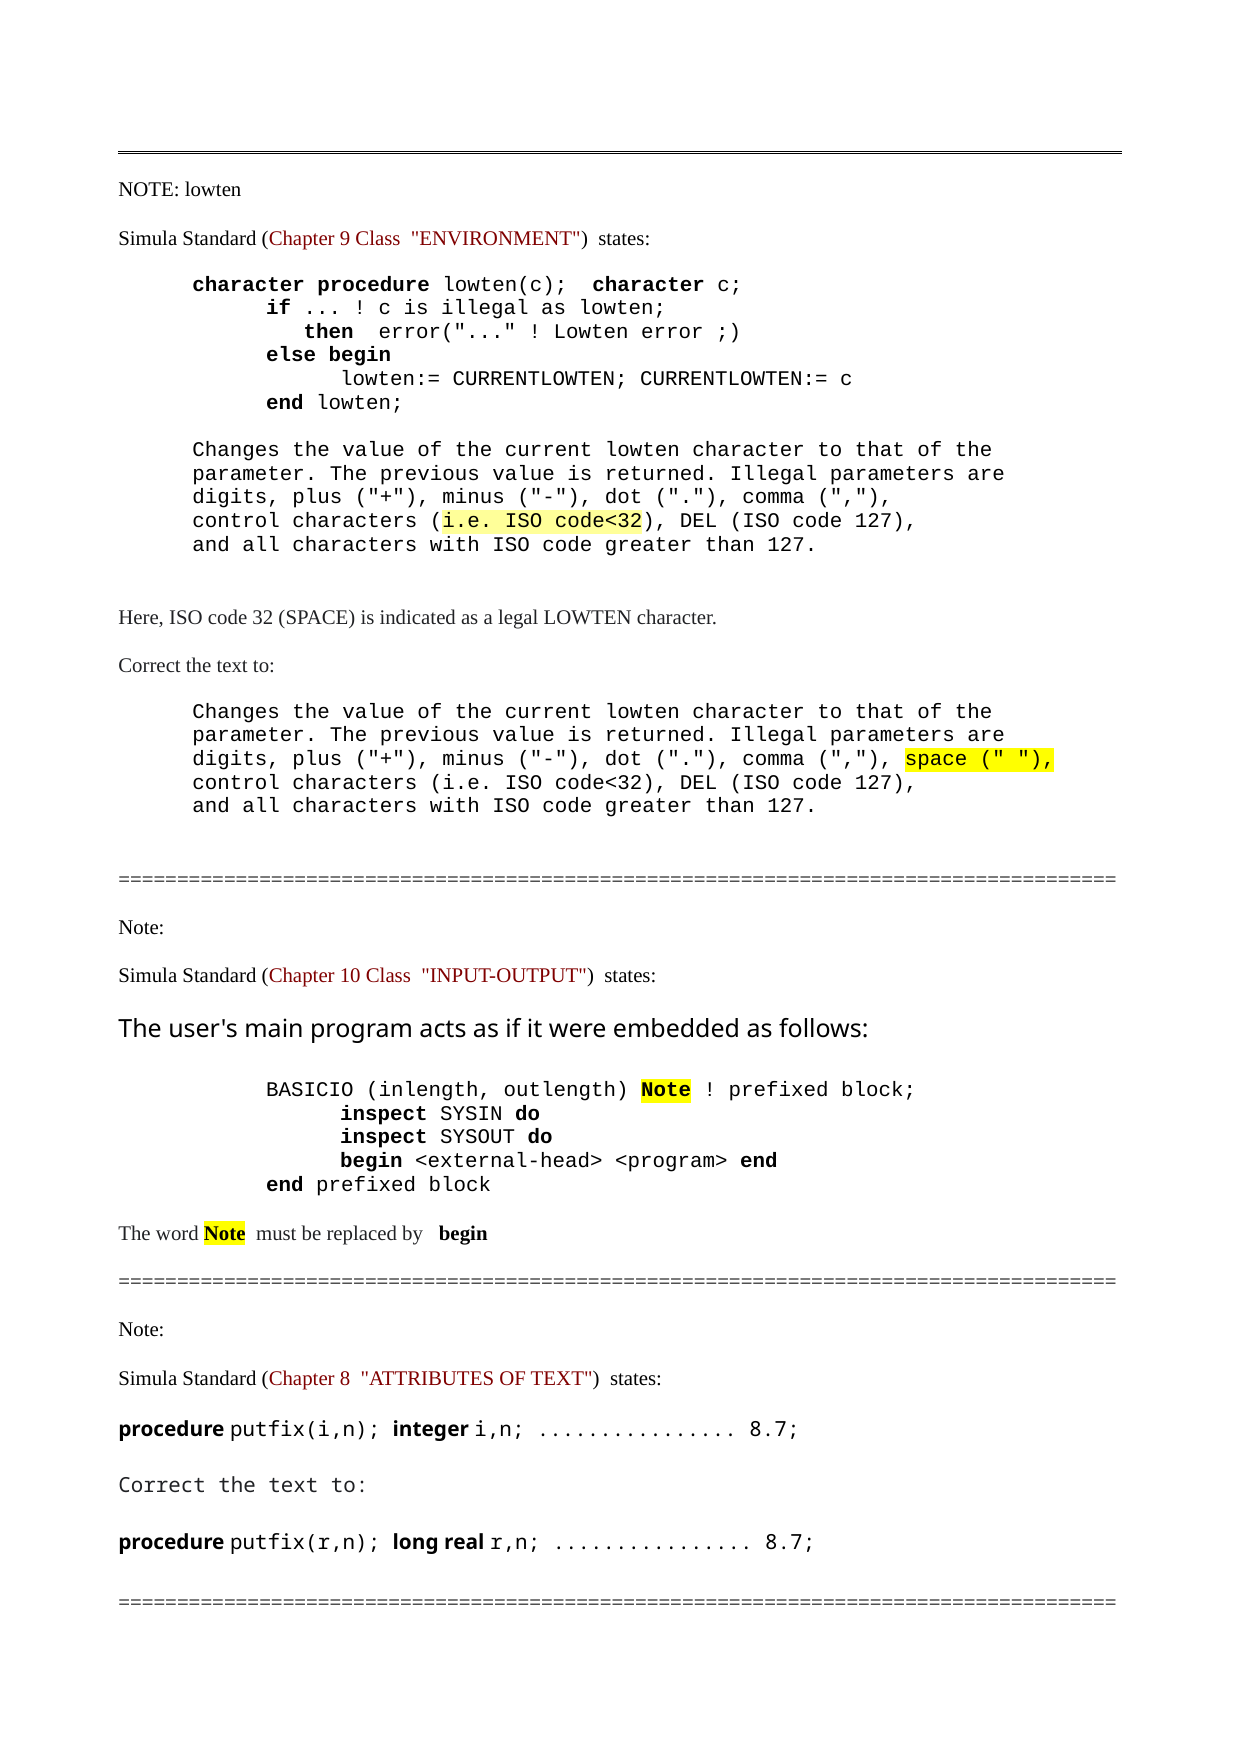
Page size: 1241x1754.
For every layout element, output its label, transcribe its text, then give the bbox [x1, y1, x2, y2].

text and all characters with ISO code greater than 127. [118, 534, 1122, 557]
text Changes the value of the current lowten character to that of the [118, 439, 1122, 463]
text digits, plus ("+"), minus ("-"), dot ("."), comma (","), [118, 486, 1122, 510]
text and all characters with ISO code greater than 127. [118, 795, 1122, 819]
text Simula Standard (Chapter 9 Class "ENVIRONMENT") states: [118, 225, 1122, 249]
text The word Note must be replaced by begin [118, 1221, 1122, 1245]
text begin <external-head> <program> end [118, 1150, 1122, 1174]
text control characters (i.e. ISO code<32), DEL (ISO code 127), [118, 510, 1122, 534]
text Simula Standard (Chapter 8 "ATTRIBUTES OF TEXT") states: [118, 1366, 1122, 1389]
text parameter. The previous value is returned. Illegal parameters are [118, 463, 1122, 486]
text NOTE: lowten [118, 177, 1122, 201]
text BASICIO (inlength, outlength) Note ! prefixed block; [118, 1079, 1122, 1103]
text then error("..." ! Lowten error ;) [118, 321, 1122, 344]
text procedure putfix(r,n); long real r,n; ................ 8.7; [118, 1527, 1122, 1556]
text character procedure lowten(c); character c; [118, 273, 1122, 297]
text ===================================================================================== [118, 1590, 1122, 1614]
text control characters (i.e. ISO code<32), DEL (ISO code 127), [118, 772, 1122, 795]
text Simula Standard (Chapter 10 Class "INPUT-OUTPUT") states: [118, 963, 1122, 987]
text Changes the value of the current lowten character to that of the [118, 701, 1122, 724]
text ===================================================================================== [118, 1269, 1122, 1293]
text Correct the text to: [118, 653, 1122, 677]
text Correct the text to: [118, 1471, 1122, 1499]
text digits, plus ("+"), minus ("-"), dot ("."), comma (","), space (" "), [118, 748, 1122, 772]
text Note: [118, 915, 1122, 939]
text parameter. The previous value is returned. Illegal parameters are [118, 724, 1122, 748]
text Here, ISO code 32 (SPACE) is indicated as a legal LOWTEN character. [118, 605, 1122, 629]
text lowten:= CURRENTLOWTEN; CURRENTLOWTEN:= c [118, 368, 1122, 392]
text if ... ! c is illegal as lowten; [118, 297, 1122, 321]
text else begin [118, 344, 1122, 368]
text Note: [118, 1317, 1122, 1341]
text end lowten; [118, 392, 1122, 415]
text The user's main program acts as if it were embedded as follows: [118, 1011, 1122, 1045]
text inspect SYSOUT do [118, 1127, 1122, 1150]
text inspect SYSIN do [118, 1103, 1122, 1127]
text procedure putfix(i,n); integer i,n; ................ 8.7; [118, 1414, 1122, 1442]
text ===================================================================================== [118, 867, 1122, 891]
text end prefixed block [118, 1174, 1122, 1197]
